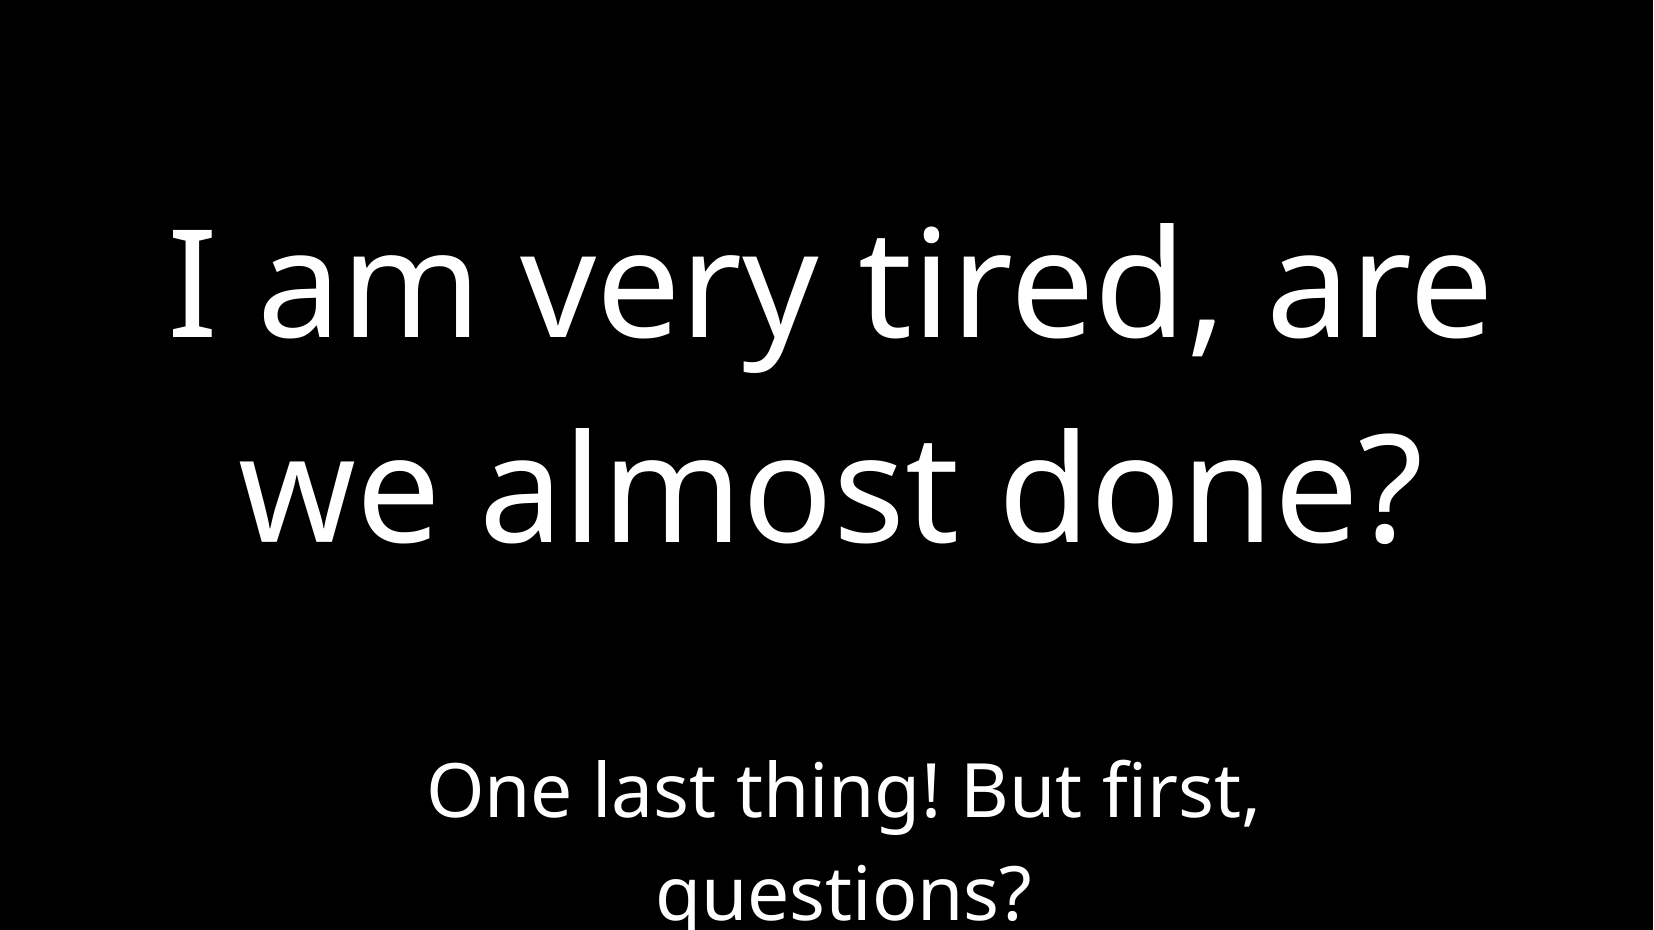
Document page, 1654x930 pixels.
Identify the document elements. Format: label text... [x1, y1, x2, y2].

title I am very tired, are we almost done? [87, 0, 1576, 814]
text_box One last thing! But first, questions? [225, 730, 1463, 930]
